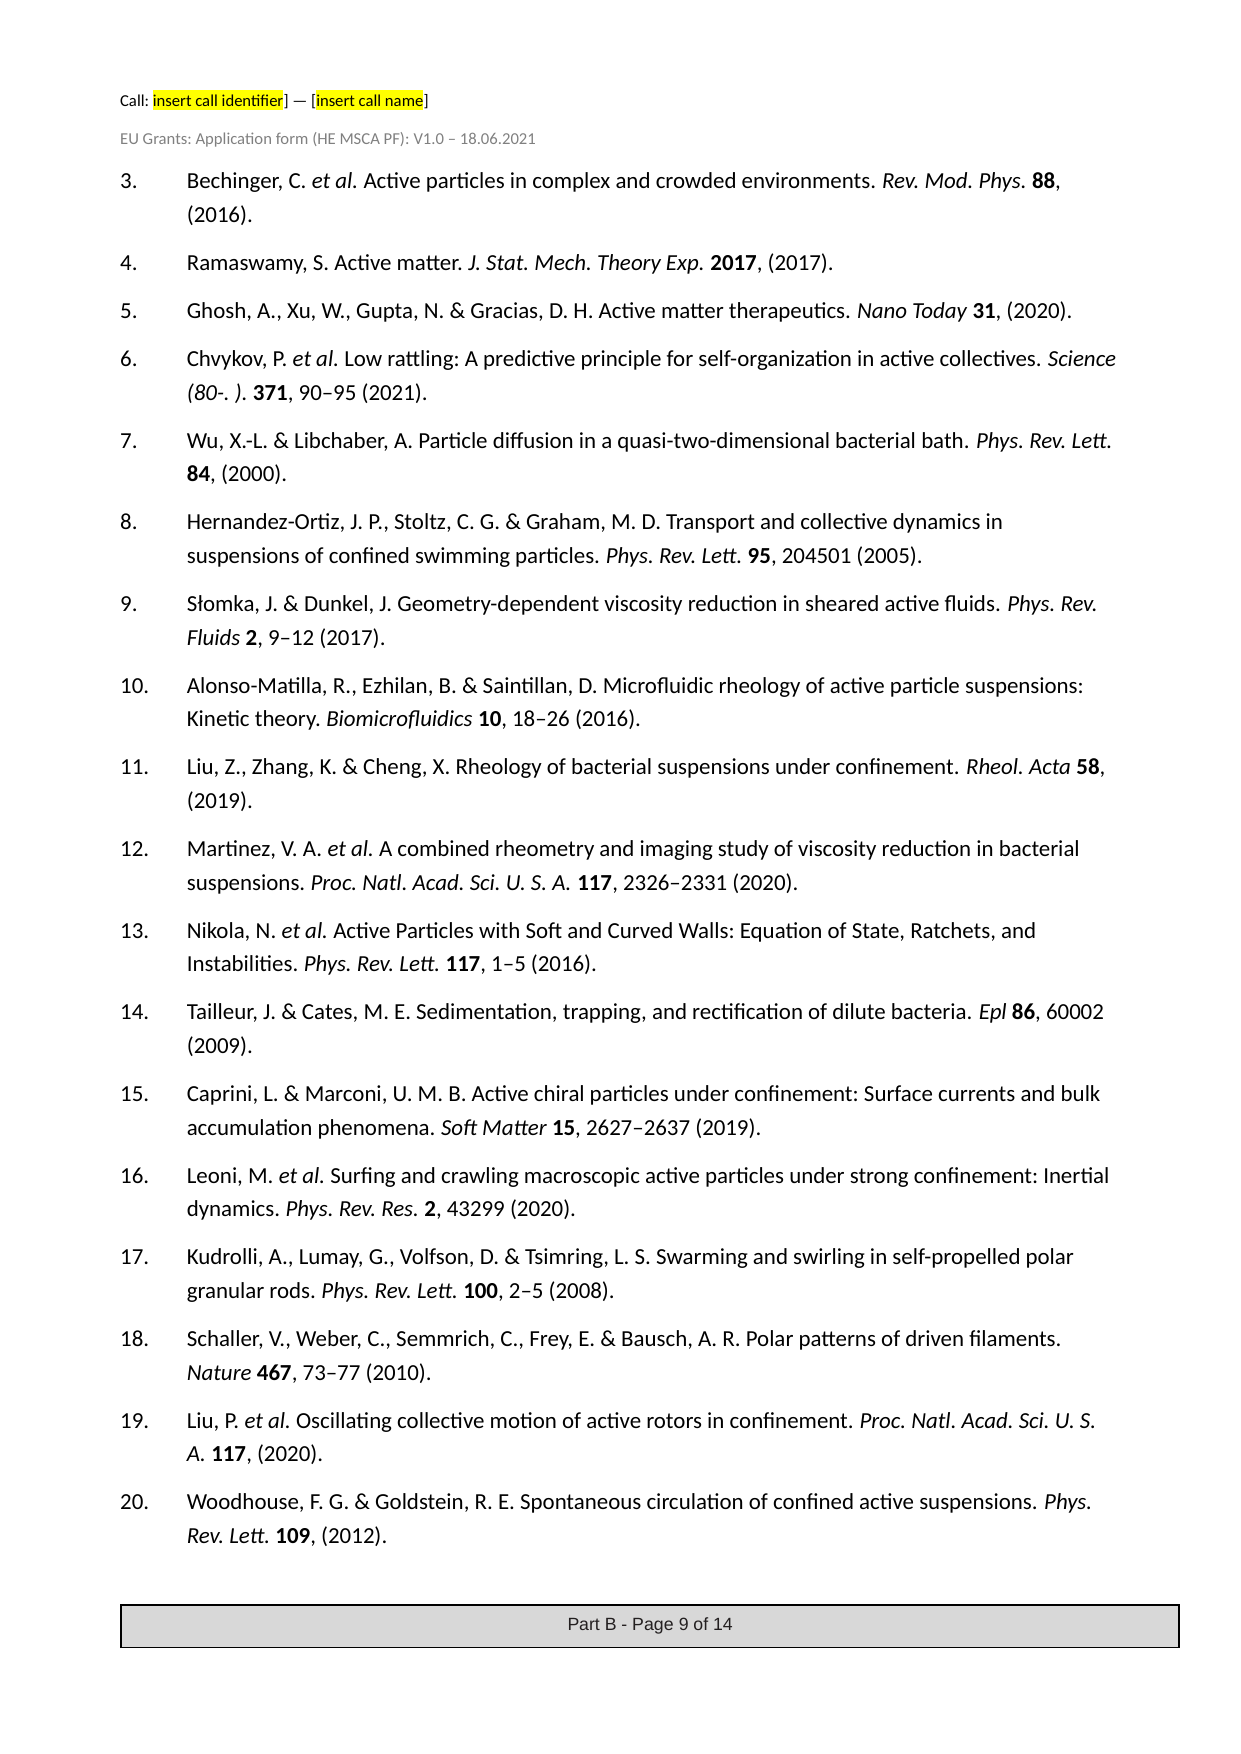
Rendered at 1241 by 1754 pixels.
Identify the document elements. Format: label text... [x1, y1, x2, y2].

text 3. Bechinger, C. et al. Active particles in complex and crowded environments. Rev. Mod. Phys. 88, (2016). [120, 166, 1121, 228]
text 14. Tailleur, J. & Cates, M. E. Sedimentation, trapping, and rectification of dilute bacteria. Epl 86, 60002 (2009). [120, 997, 1121, 1059]
text 13. Nikola, N. et al. Active Particles with Soft and Curved Walls: Equation of State, Ratchets, and Instabilities. Phys. Rev. Lett. 117, 1–5 (2016). [120, 916, 1121, 977]
text 5. Ghosh, A., Xu, W., Gupta, N. & Gracias, D. H. Active matter therapeutics. Nano Today 31, (2020). [120, 296, 1121, 324]
text 9. Słomka, J. & Dunkel, J. Geometry-dependent viscosity reduction in sheared active fluids. Phys. Rev. Fluids 2, 9–12 (2017). [120, 589, 1121, 651]
text 15. Caprini, L. & Marconi, U. M. B. Active chiral particles under confinement: Surface currents and bulk accumulation phenomena. Soft Matter 15, 2627–2637 (2019). [120, 1079, 1121, 1141]
text 10. Alonso-Matilla, R., Ezhilan, B. & Saintillan, D. Microfluidic rheology of active particle suspensions: Kinetic theory. Biomicrofluidics 10, 18–26 (2016). [120, 671, 1121, 732]
text 19. Liu, P. et al. Oscillating collective motion of active rotors in confinement. Proc. Natl. Acad. Sci. U. S. A. 117, (2020). [120, 1406, 1121, 1467]
text 4. Ramaswamy, S. Active matter. J. Stat. Mech. Theory Exp. 2017, (2017). [120, 248, 1121, 276]
text 20. Woodhouse, F. G. & Goldstein, R. E. Spontaneous circulation of confined active suspensions. Phys. Rev. Lett. 109, (2012). [120, 1487, 1121, 1549]
text 18. Schaller, V., Weber, C., Semmrich, C., Frey, E. & Bausch, A. R. Polar patterns of driven filaments. Nature 467, 73–77 (2010). [120, 1324, 1121, 1386]
text 8. Hernandez-Ortiz, J. P., Stoltz, C. G. & Graham, M. D. Transport and collective dynamics in suspensions of confined swimming particles. Phys. Rev. Lett. 95, 204501 (2005). [120, 507, 1121, 569]
text 12. Martinez, V. A. et al. A combined rheometry and imaging study of viscosity reduction in bacterial suspensions. Proc. Natl. Acad. Sci. U. S. A. 117, 2326–2331 (2020). [120, 834, 1121, 896]
text 17. Kudrolli, A., Lumay, G., Volfson, D. & Tsimring, L. S. Swarming and swirling in self-propelled polar granular rods. Phys. Rev. Lett. 100, 2–5 (2008). [120, 1242, 1121, 1304]
text 16. Leoni, M. et al. Surfing and crawling macroscopic active particles under strong confinement: Inertial dynamics. Phys. Rev. Res. 2, 43299 (2020). [120, 1161, 1121, 1222]
text 11. Liu, Z., Zhang, K. & Cheng, X. Rheology of bacterial suspensions under confinement. Rheol. Acta 58, (2019). [120, 752, 1121, 814]
text 6. Chvykov, P. et al. Low rattling: A predictive principle for self-organization in active collectives. Science (80-. ). 371, 90–95 (2021). [120, 344, 1121, 406]
text 7. Wu, X.-L. & Libchaber, A. Particle diffusion in a quasi-two-dimensional bacterial bath. Phys. Rev. Lett. 84, (2000). [120, 426, 1121, 487]
